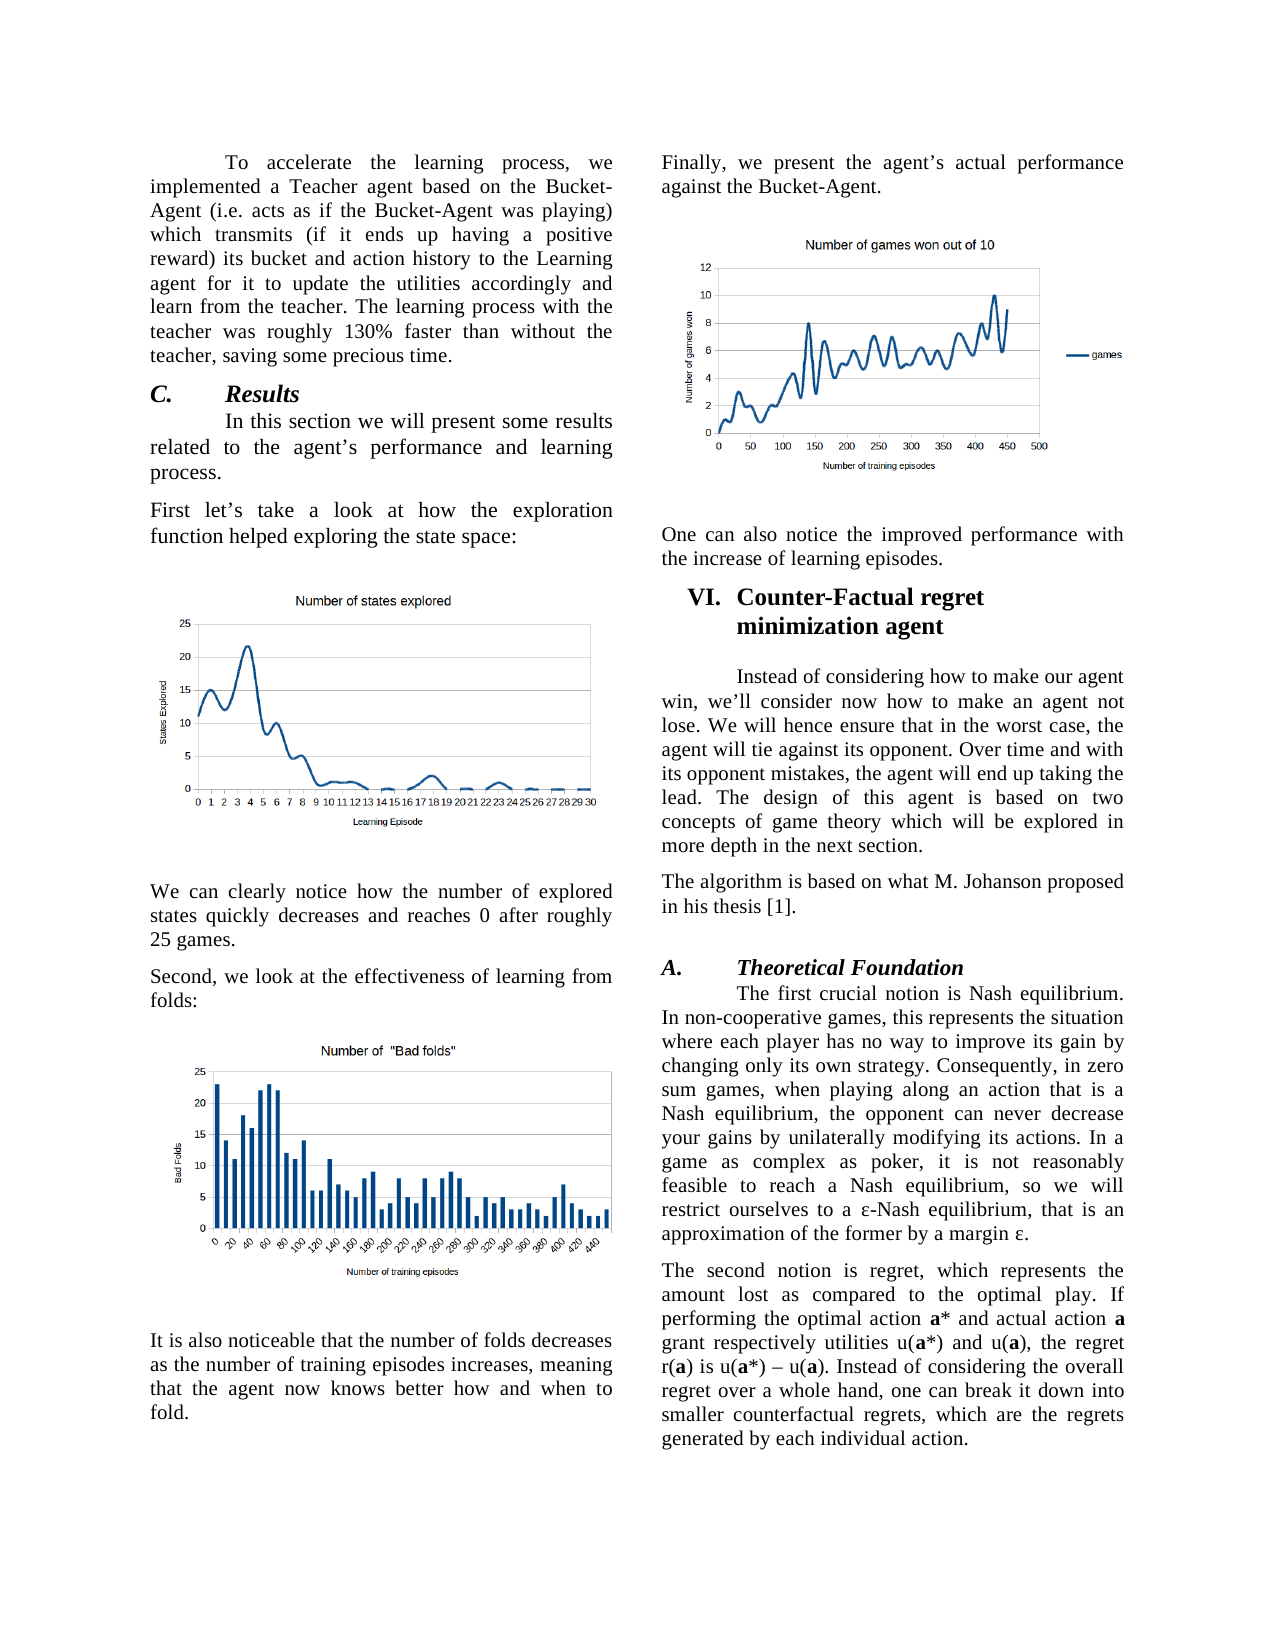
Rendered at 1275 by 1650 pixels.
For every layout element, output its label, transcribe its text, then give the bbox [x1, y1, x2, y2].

text The algorithm is based on what M. Johanson proposed in his thesis [1]. [661, 869, 1125, 917]
text First let’s take a look at how the exploration function helped exploring the state space: [150, 497, 613, 548]
text The first crucial notion is Nash equilibrium. In non-cooperative games, this represents the situation where each player has no way to improve its gain by changing only its own strategy. Consequently, in zero sum games, when playing along an action that is a Nash equilibrium, the opponent can never decrease your gains by unilaterally modifying its actions. In a game as complex as poker, it is not reasonably feasible to reach a Nash equilibrium, so we will restrict ourselves to a ε-Nash equilibrium, that is an approximation of the former by a margin ε. [661, 981, 1125, 1245]
text Second, we look at the effectiveness of learning from folds: [150, 963, 613, 1012]
subtitle A. Theoretical Foundation [661, 954, 1125, 981]
picture [141, 580, 605, 841]
text One can also notice the improved performance with the increase of learning episodes. [661, 522, 1125, 570]
text Finally, we present the agent’s actual performance against the Bucket-Agent. [661, 150, 1125, 198]
subtitle C. Results [150, 379, 613, 408]
text We can clearly notice how the number of explored states quickly decreases and reaches 0 after roughly 25 games. [150, 879, 613, 951]
subtitle Counter-Factual regret minimization agent [661, 582, 1125, 640]
picture [667, 224, 1132, 485]
text In this section we will present some results related to the agent’s performance and learning process. [150, 408, 613, 485]
text The second notion is regret, which represents the amount lost as compared to the optimal play. If performing the optimal action a* and actual action a grant respectively utilities u(a*) and u(a), the regret r(a) is u(a*) – u(a). Instead of considering the overall regret over a whole hand, one can break it down into smaller counterfactual regrets, which are the regrets generated by each individual action. [661, 1258, 1125, 1450]
text To accelerate the learning process, we implemented a Teacher agent based on the Bucket-Agent (i.e. acts as if the Bucket-Agent was playing) which transmits (if it ends up having a positive reward) its bucket and action history to the Learning agent for it to update the utilities accordingly and learn from the teacher. The learning process with the teacher was roughly 130% faster than without the teacher, saving some precious time. [150, 150, 613, 367]
picture [156, 1030, 620, 1291]
text Instead of considering how to make our agent win, we’ll consider now how to make an agent not lose. We will hence ensure that in the worst case, the agent will tie against its opponent. Over time and with its opponent mistakes, the agent will end up taking the lead. The design of this agent is based on two concepts of game theory which will be explored in more depth in the next section. [661, 664, 1125, 857]
text It is also noticeable that the number of folds decreases as the number of training episodes increases, meaning that the agent now knows better how and when to fold. [150, 1328, 613, 1424]
